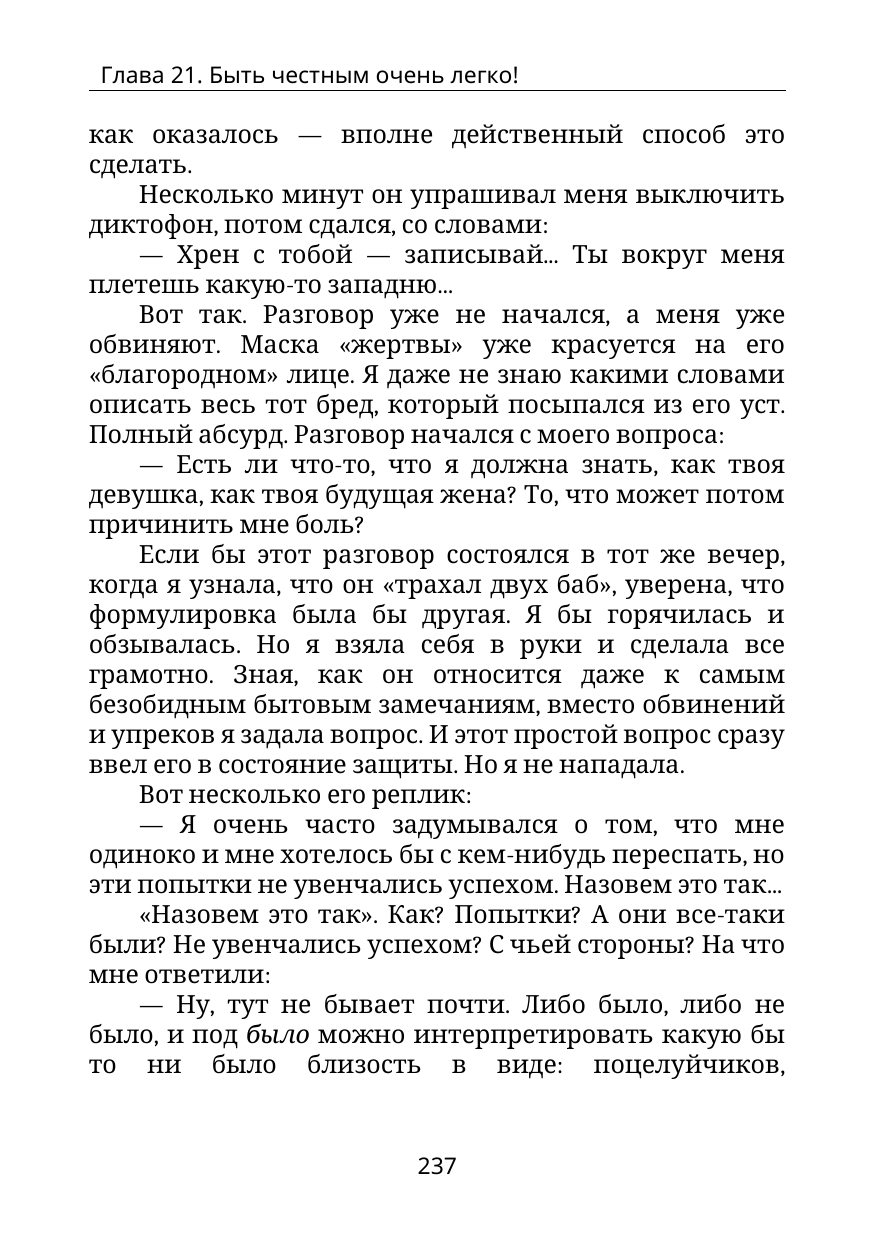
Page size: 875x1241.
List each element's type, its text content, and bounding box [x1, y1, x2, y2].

text Несколько минут он упрашивал меня выключить диктофон, потом сдался, со словами: [88, 180, 786, 240]
text — Я очень часто задумывался о том, что мне одиноко и мне хотелось бы с кем-нибудь переспать, но эти попытки не увенчались успехом. Назовем это так... [88, 810, 786, 900]
text «Назовем это так». Как? Попытки? А они все-таки были? Не увенчались успехом? С чьей стороны? На что мне ответили: [88, 900, 786, 990]
text Вот так. Разговор уже не начался, а меня уже обвиняют. Маска «жертвы» уже красуется на его «благородном» лице. Я даже не знаю какими словами описать весь тот бред, который посыпался из его уст. Полный абсурд. Разговор начался с моего вопроса: [88, 300, 786, 450]
text — Ну, тут не бывает почти. Либо было, либо не было, и под было можно интерпретировать какую бы то ни было близость в виде: поцелуйчиков, [88, 990, 786, 1080]
text Вот несколько его реплик: [88, 780, 786, 810]
text — Хрен с тобой — записывай... Ты вокруг меня плетешь какую-то западню... [88, 240, 786, 300]
text — Есть ли что-то, что я должна знать, как твоя девушка, как твоя будущая жена? То, что может потом причинить мне боль? [88, 450, 786, 540]
text как оказалось — вполне действенный способ это сделать. [88, 120, 786, 180]
text Если бы этот разговор состоялся в тот же вечер, когда я узнала, что он «трахал двух баб», уверена, что формулировка была бы другая. Я бы горячилась и обзывалась. Но я взяла себя в руки и сделала все грамотно. Зная, как он относится даже к самым безобидным бытовым замечаниям, вместо обвинений и упреков я задала вопрос. И этот простой вопрос сразу ввел его в состояние защиты. Но я не нападала. [88, 540, 786, 780]
